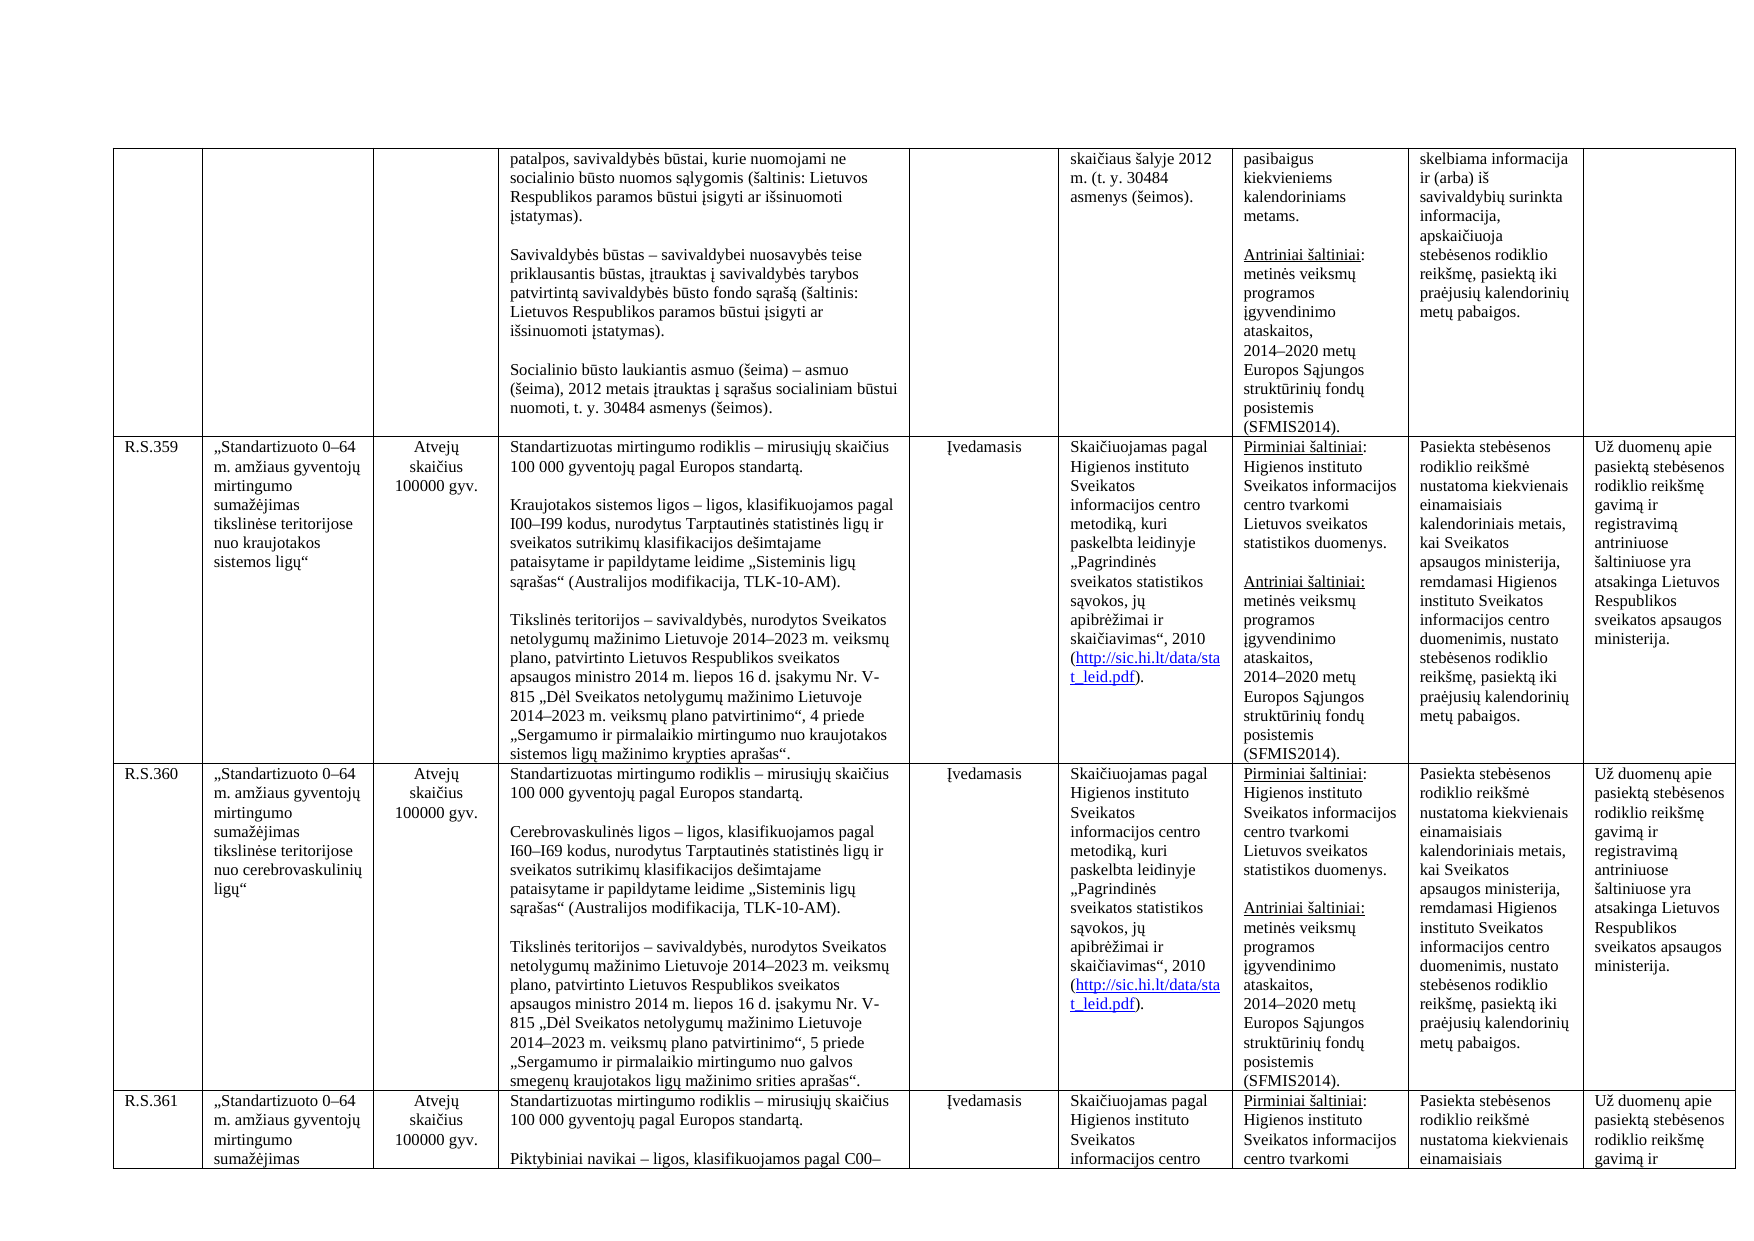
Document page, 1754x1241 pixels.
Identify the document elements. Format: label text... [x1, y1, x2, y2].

table_cell Už duomenų apie pasiektą stebėsenos rodiklio reikšmę gavimą ir registravimą antriniuose šaltiniuose yra atsakinga Lietuvos Respublikos sveikatos apsaugos ministerija. [1584, 437, 1735, 763]
table_cell „Standartizuoto 0–64 m. amžiaus gyventojų mirtingumo sumažėjimas [203, 1091, 373, 1168]
table_cell Įvedamasis [910, 437, 1058, 763]
table_cell Įvedamasis [910, 1091, 1058, 1168]
table_cell Atvejų skaičius 100000 gyv. [374, 437, 498, 763]
table_cell Už duomenų apie pasiektą stebėsenos rodiklio reikšmę gavimą ir [1584, 1091, 1735, 1168]
table_cell [114, 149, 202, 436]
table_cell Pirminiai šaltiniai: Higienos instituto Sveikatos informacijos centro tvarkomi Lietuvos sveikatos statistikos duomenys. Antriniai šaltiniai: metinės veiksmų programos įgyvendinimo ataskaitos, 2014–2020 metų Europos Sąjungos struktūrinių fondų posistemis (SFMIS2014). [1233, 764, 1408, 1090]
table_cell Standartizuotas mirtingumo rodiklis – mirusiųjų skaičius 100 000 gyventojų pagal Europos standartą. Kraujotakos sistemos ligos – ligos, klasifikuojamos pagal I00–I99 kodus, nurodytus Tarptautinės statistinės ligų ir sveikatos sutrikimų klasifikacijos dešimtajame pataisytame ir papildytame leidime „Sisteminis ligų sąrašas“ (Australijos modifikacija, TLK-10-AM). Tikslinės teritorijos – savivaldybės, nurodytos Sveikatos netolygumų mažinimo Lietuvoje 2014–2023 m. veiksmų plano, patvirtinto Lietuvos Respublikos sveikatos apsaugos ministro 2014 m. liepos 16 d. įsakymu Nr. V-815 „Dėl Sveikatos netolygumų mažinimo Lietuvoje 2014–2023 m. veiksmų plano patvirtinimo“, 4 priede „Sergamumo ir pirmalaikio mirtingumo nuo kraujotakos sistemos ligų mažinimo krypties aprašas“. [499, 437, 909, 763]
table_cell [1584, 149, 1735, 436]
table_cell Pasiekta stebėsenos rodiklio reikšmė nustatoma kiekvienais einamaisiais kalendoriniais metais, kai Sveikatos apsaugos ministerija, remdamasi Higienos instituto Sveikatos informacijos centro duomenimis, nustato stebėsenos rodiklio reikšmę, pasiektą iki praėjusių kalendorinių metų pabaigos. [1409, 437, 1583, 763]
table_cell Skaičiuojamas pagal Higienos instituto Sveikatos informacijos centro metodiką, kuri paskelbta leidinyje „Pagrindinės sveikatos statistikos sąvokos, jų apibrėžimai ir skaičiavimas“, 2010 (http://sic.hi.lt/data/stat_leid.pdf). [1059, 437, 1232, 763]
table_cell Skaičiuojamas pagal Higienos instituto Sveikatos informacijos centro [1059, 1091, 1232, 1168]
table_cell Už duomenų apie pasiektą stebėsenos rodiklio reikšmę gavimą ir registravimą antriniuose šaltiniuose yra atsakinga Lietuvos Respublikos sveikatos apsaugos ministerija. [1584, 764, 1735, 1090]
table_cell [203, 149, 373, 436]
table_cell Atvejų skaičius 100000 gyv. [374, 764, 498, 1090]
table_cell Pirminiai šaltiniai: Higienos instituto Sveikatos informacijos centro tvarkomi Lietuvos sveikatos statistikos duomenys. Antriniai šaltiniai: metinės veiksmų programos įgyvendinimo ataskaitos, 2014–2020 metų Europos Sąjungos struktūrinių fondų posistemis (SFMIS2014). [1233, 437, 1408, 763]
table_cell Pasiekta stebėsenos rodiklio reikšmė nustatoma kiekvienais einamaisiais [1409, 1091, 1583, 1168]
table_cell Atvejų skaičius 100000 gyv. [374, 1091, 498, 1168]
table_cell R.S.359 [114, 437, 202, 763]
table_cell R.S.361 [114, 1091, 202, 1168]
table_cell „Standartizuoto 0–64 m. amžiaus gyventojų mirtingumo sumažėjimas tikslinėse teritorijose nuo kraujotakos sistemos ligų“ [203, 437, 373, 763]
table_cell Standartizuotas mirtingumo rodiklis – mirusiųjų skaičius 100 000 gyventojų pagal Europos standartą. Piktybiniai navikai – ligos, klasifikuojamos pagal C00– [499, 1091, 909, 1168]
table_cell Įvedamasis [910, 764, 1058, 1090]
table_cell „Standartizuoto 0–64 m. amžiaus gyventojų mirtingumo sumažėjimas tikslinėse teritorijose nuo cerebrovaskulinių ligų“ [203, 764, 373, 1090]
table_cell Standartizuotas mirtingumo rodiklis – mirusiųjų skaičius 100 000 gyventojų pagal Europos standartą. Cerebrovaskulinės ligos – ligos, klasifikuojamos pagal I60–I69 kodus, nurodytus Tarptautinės statistinės ligų ir sveikatos sutrikimų klasifikacijos dešimtajame pataisytame ir papildytame leidime „Sisteminis ligų sąrašas“ (Australijos modifikacija, TLK-10-AM). Tikslinės teritorijos – savivaldybės, nurodytos Sveikatos netolygumų mažinimo Lietuvoje 2014–2023 m. veiksmų plano, patvirtinto Lietuvos Respublikos sveikatos apsaugos ministro 2014 m. liepos 16 d. įsakymu Nr. V-815 „Dėl Sveikatos netolygumų mažinimo Lietuvoje 2014–2023 m. veiksmų plano patvirtinimo“, 5 priede „Sergamumo ir pirmalaikio mirtingumo nuo galvos smegenų kraujotakos ligų mažinimo srities aprašas“. [499, 764, 909, 1090]
table_cell R.S.360 [114, 764, 202, 1090]
table_cell Pirminiai šaltiniai: Higienos instituto Sveikatos informacijos centro tvarkomi [1233, 1091, 1408, 1168]
table_cell skelbiama informacija ir (arba) iš savivaldybių surinkta informacija, apskaičiuoja stebėsenos rodiklio reikšmę, pasiektą iki praėjusių kalendorinių metų pabaigos. [1409, 149, 1583, 436]
table_cell Skaičiuojamas pagal Higienos instituto Sveikatos informacijos centro metodiką, kuri paskelbta leidinyje „Pagrindinės sveikatos statistikos sąvokos, jų apibrėžimai ir skaičiavimas“, 2010 (http://sic.hi.lt/data/stat_leid.pdf). [1059, 764, 1232, 1090]
table_cell [910, 149, 1058, 436]
table_cell patalpos, savivaldybės būstai, kurie nuomojami ne socialinio būsto nuomos sąlygomis (šaltinis: Lietuvos Respublikos paramos būstui įsigyti ar išsinuomoti įstatymas). Savivaldybės būstas – savivaldybei nuosavybės teise priklausantis būstas, įtrauktas į savivaldybės tarybos patvirtintą savivaldybės būsto fondo sąrašą (šaltinis: Lietuvos Respublikos paramos būstui įsigyti ar išsinuomoti įstatymas). Socialinio būsto laukiantis asmuo (šeima) – asmuo (šeima), 2012 metais įtrauktas į sąrašus socialiniam būstui nuomoti, t. y. 30484 asmenys (šeimos). [499, 149, 909, 436]
table_cell skaičiaus šalyje 2012 m. (t. y. 30484 asmenys (šeimos). [1059, 149, 1232, 436]
table_cell Pasiekta stebėsenos rodiklio reikšmė nustatoma kiekvienais einamaisiais kalendoriniais metais, kai Sveikatos apsaugos ministerija, remdamasi Higienos instituto Sveikatos informacijos centro duomenimis, nustato stebėsenos rodiklio reikšmę, pasiektą iki praėjusių kalendorinių metų pabaigos. [1409, 764, 1583, 1090]
table_cell pasibaigus kiekvieniems kalendoriniams metams. Antriniai šaltiniai: metinės veiksmų programos įgyvendinimo ataskaitos, 2014–2020 metų Europos Sąjungos struktūrinių fondų posistemis (SFMIS2014). [1233, 149, 1408, 436]
table_cell [374, 149, 498, 436]
